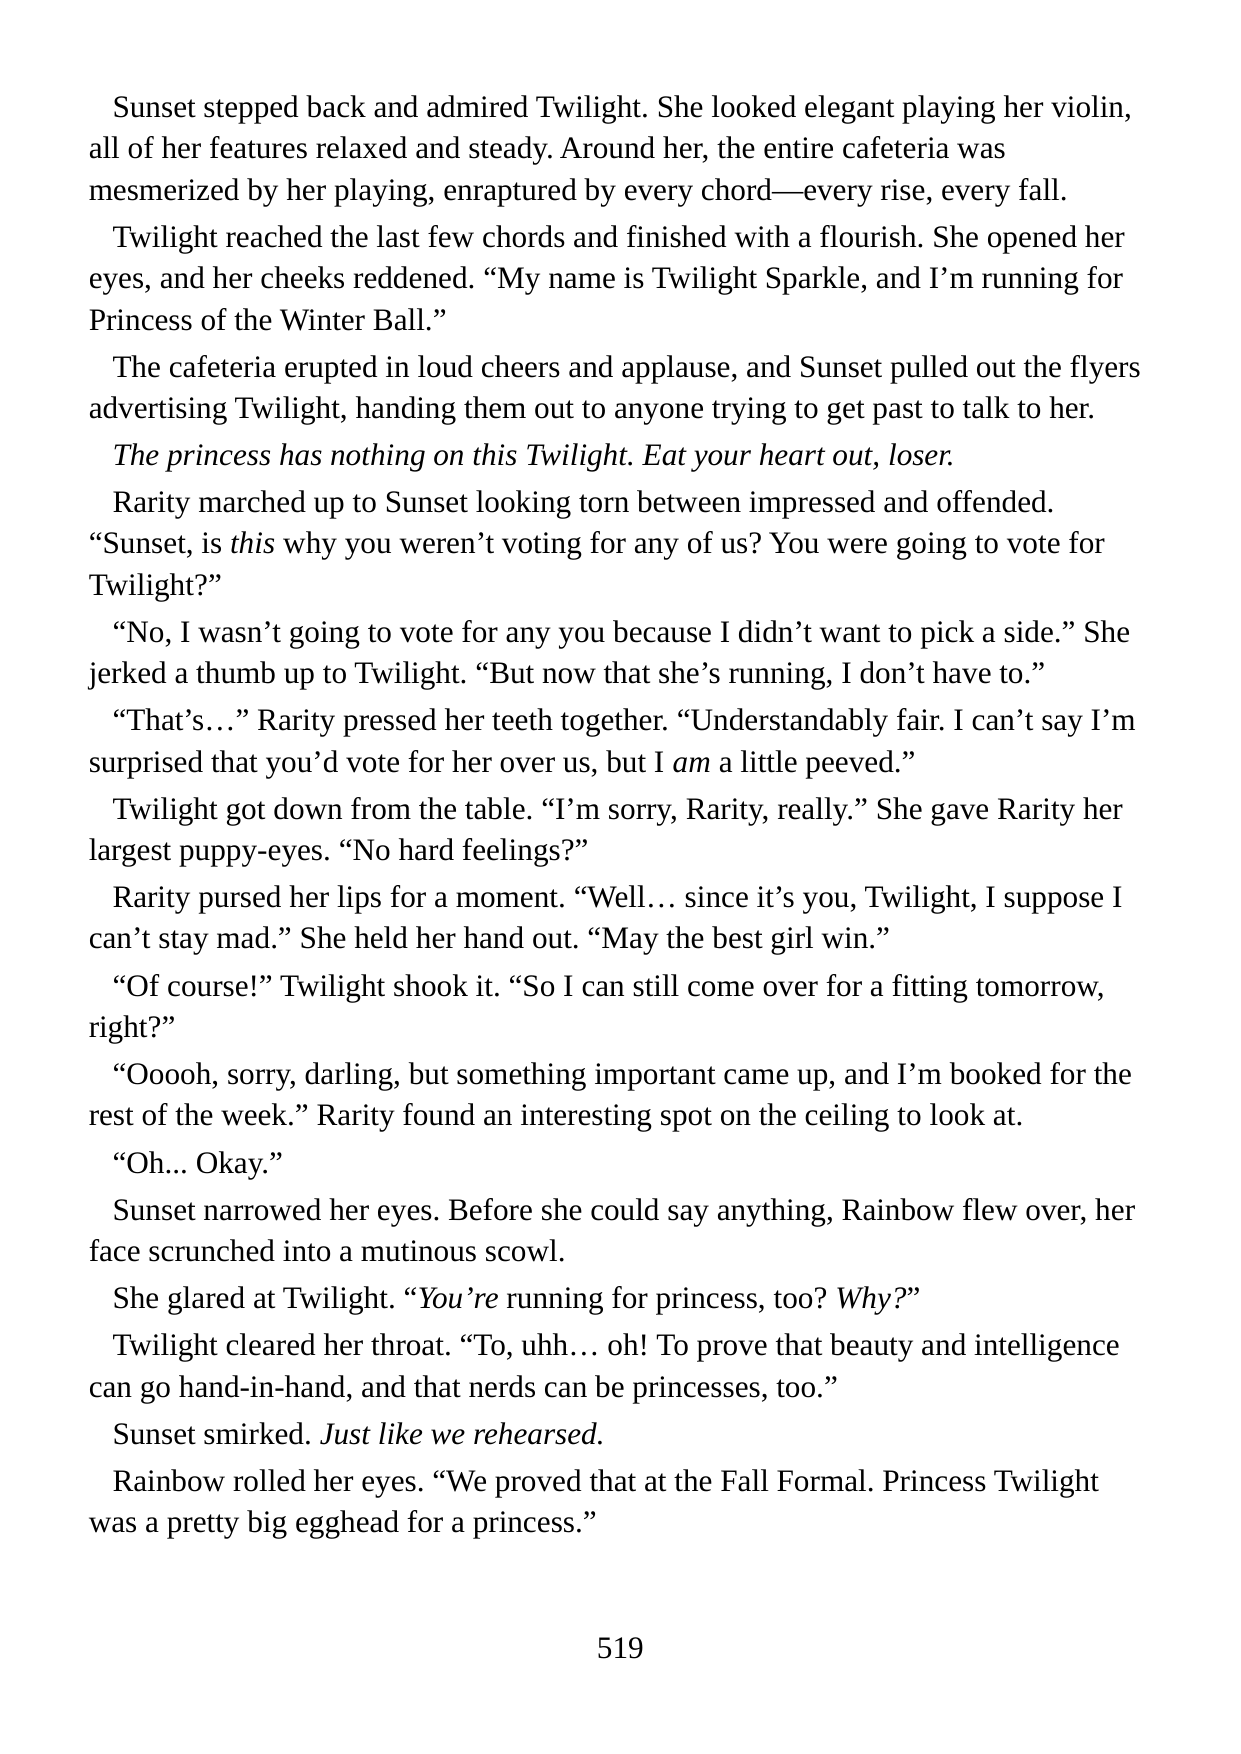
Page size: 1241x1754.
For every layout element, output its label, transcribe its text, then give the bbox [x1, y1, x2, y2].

text Sunset stepped back and admired Twilight. She looked elegant playing her violin, all of her features relaxed and steady. Around her, the entire cafeteria was mesmerized by her playing, enraptured by every chord—every rise, every fall. [88, 88, 1152, 207]
text She glared at Twilight. “You’re running for princess, too? Why?” [88, 1279, 1152, 1315]
text The cafeteria erupted in loud cheers and applause, and Sunset pulled out the flyers advertising Twilight, handing them out to anyone trying to get past to talk to her. [88, 348, 1152, 425]
text Rarity marched up to Sunset looking torn between impressed and offended. “Sunset, is this why you weren’t voting for any of us? You were going to vote for Twilight?” [88, 483, 1152, 602]
text Sunset narrowed her eyes. Before she could say anything, Rainbow flew over, her face scrunched into a mutinous scowl. [88, 1191, 1152, 1268]
text Twilight got down from the table. “I’m sorry, Rarity, really.” She gave Rarity her largest puppy-eyes. “No hard feelings?” [88, 790, 1152, 867]
text Sunset smirked. Just like we rehearsed. [88, 1415, 1152, 1451]
text Twilight reached the last few chords and finished with a flourish. She opened her eyes, and her cheeks reddened. “My name is Twilight Sparkle, and I’m running for Princess of the Winter Ball.” [88, 218, 1152, 337]
text “Oh... Okay.” [88, 1144, 1152, 1180]
text “No, I wasn’t going to vote for any you because I didn’t want to pick a side.” She jerked a thumb up to Twilight. “But now that she’s running, I don’t have to.” [88, 613, 1152, 690]
text Rainbow rolled her eyes. “We proved that at the Fall Formal. Princess Twilight was a pretty big egghead for a princess.” [88, 1462, 1152, 1539]
text “Of course!” Twilight shook it. “So I can still come over for a fitting tomorrow, right?” [88, 967, 1152, 1044]
text “Ooooh, sorry, darling, but something important came up, and I’m booked for the rest of the week.” Rarity found an interesting spot on the ceiling to look at. [88, 1055, 1152, 1133]
text Twilight cleared her throat. “To, uhh… oh! To prove that beauty and intelligence can go hand-in-hand, and that nerds can be princesses, too.” [88, 1327, 1152, 1404]
text Rarity pursed her lips for a moment. “Well… since it’s you, Twilight, I suppose I can’t stay mad.” She held her hand out. “May the best girl win.” [88, 878, 1152, 956]
text The princess has nothing on this Twilight. Eat your heart out, loser. [88, 436, 1152, 472]
text “That’s…” Rarity pressed her teeth together. “Understandably fair. I can’t say I’m surprised that you’d vote for her over us, but I am a little peeved.” [88, 702, 1152, 779]
